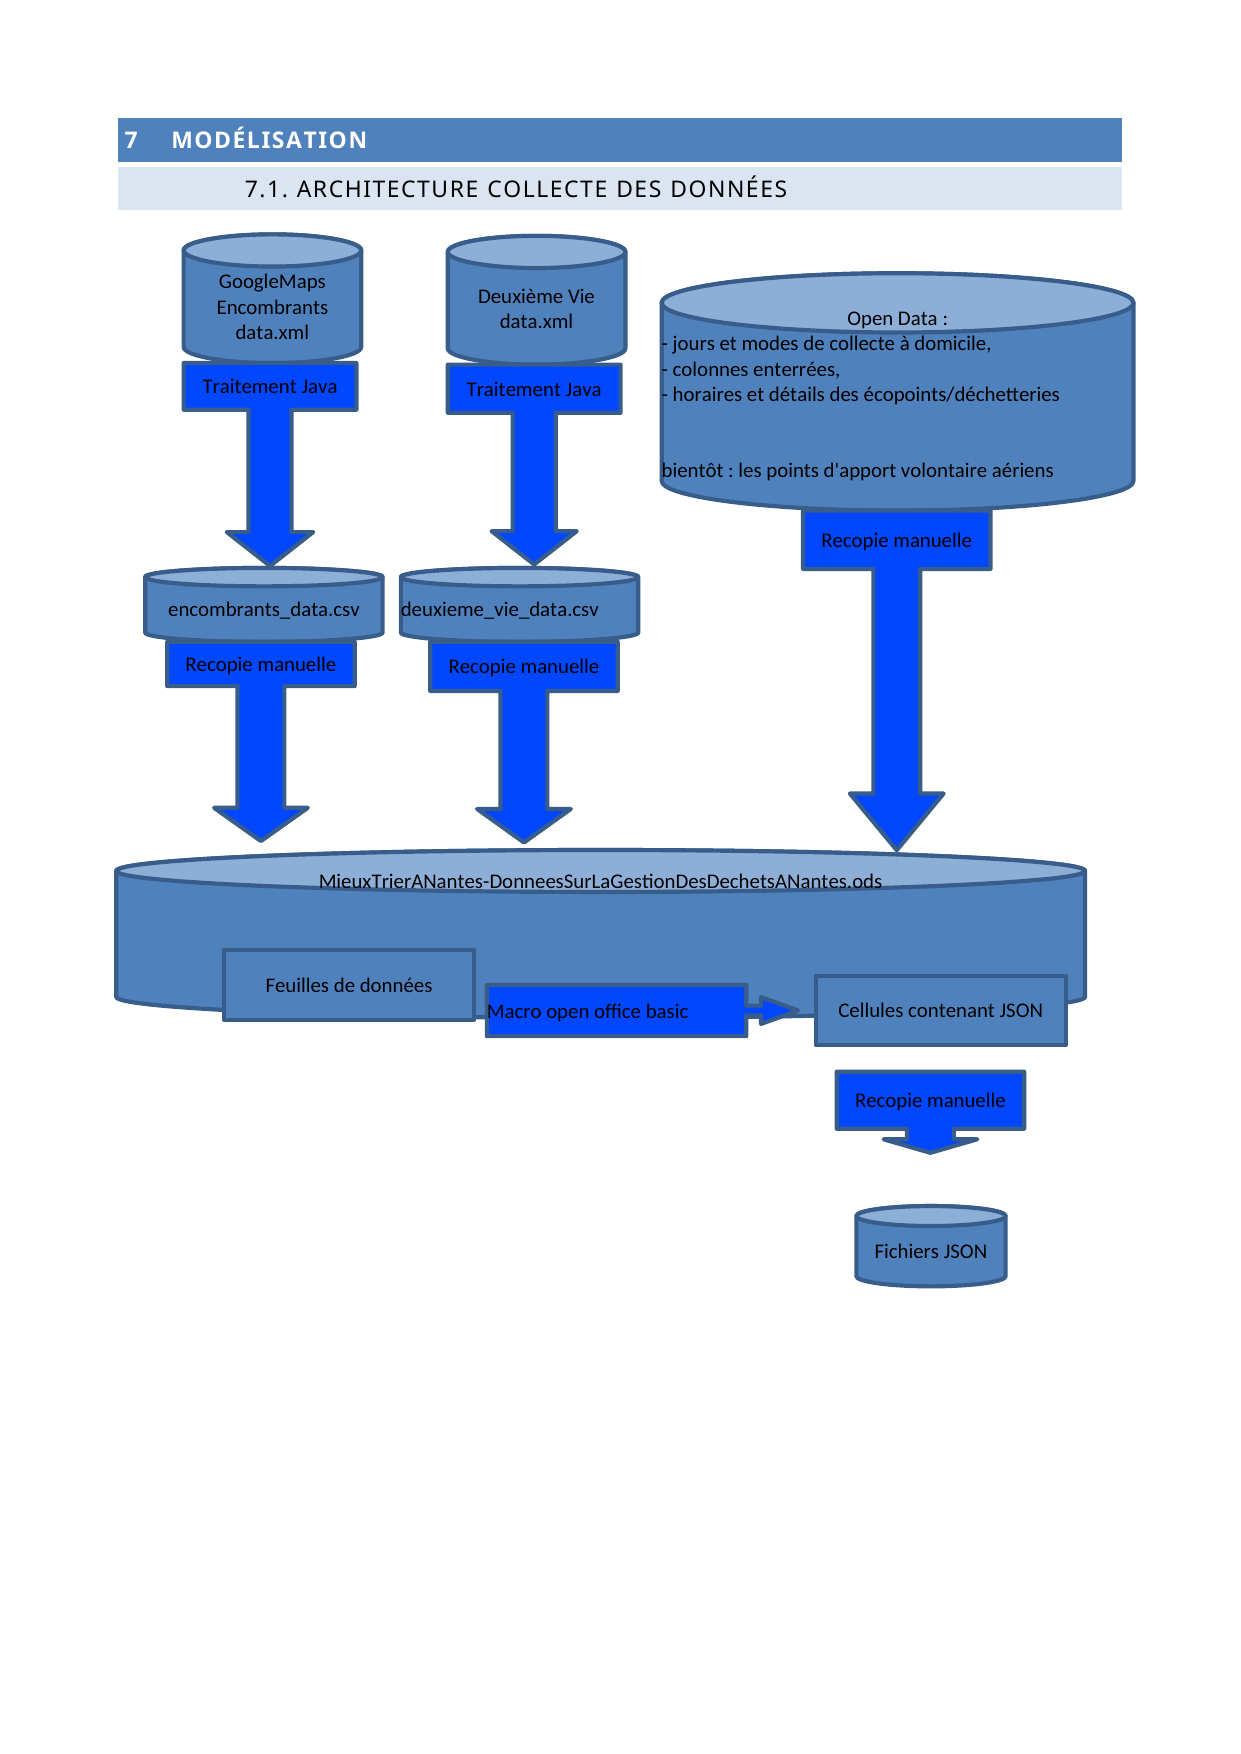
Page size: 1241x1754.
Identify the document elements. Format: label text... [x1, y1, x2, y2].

subtitle 7.1. Architecture collecte des données [124, 173, 1116, 204]
subtitle Modélisation [124, 124, 1116, 156]
